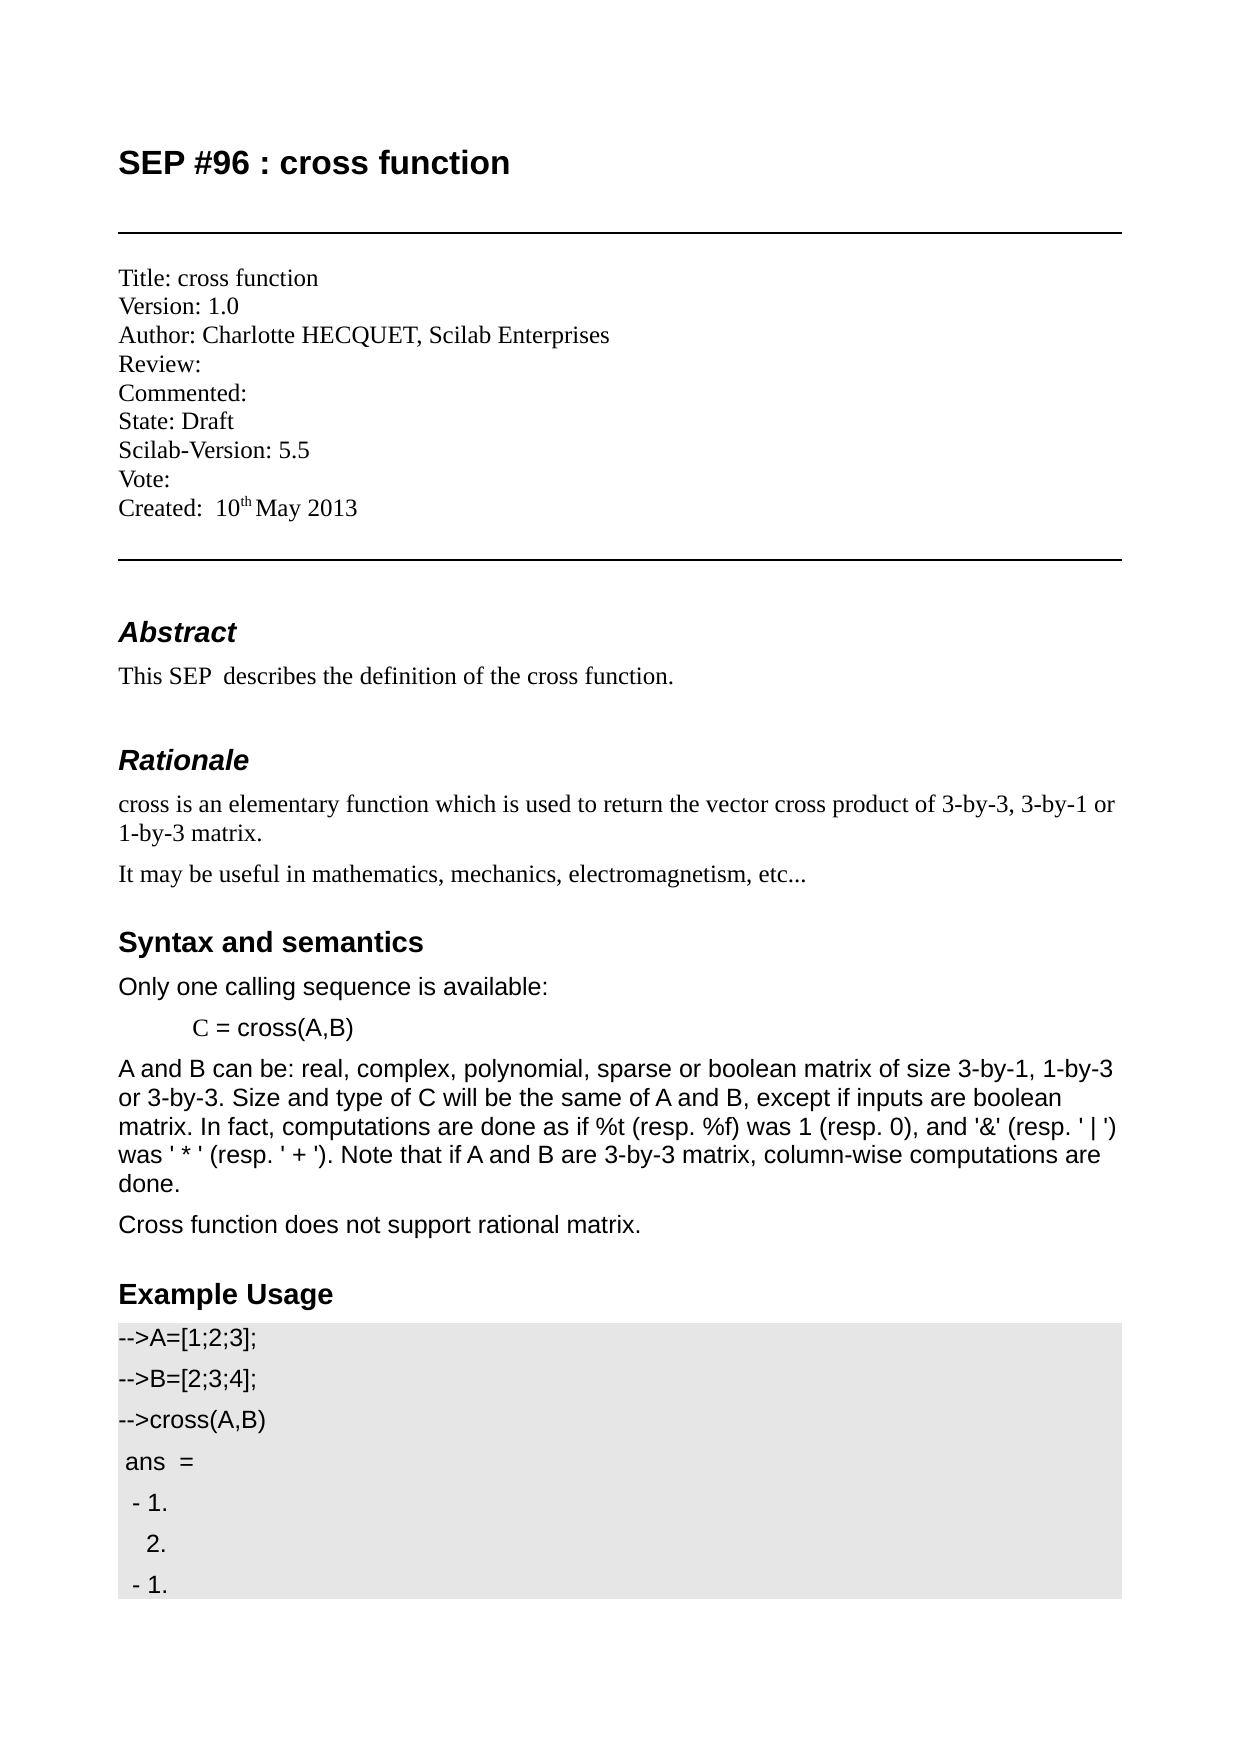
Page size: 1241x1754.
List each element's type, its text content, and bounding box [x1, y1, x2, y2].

text -->A=[1;2;3]; [118, 1323, 1122, 1351]
text - 1. [118, 1570, 1122, 1599]
text ans = [118, 1446, 1122, 1475]
subtitle Syntax and semantics [118, 926, 1122, 959]
text Commented: [118, 378, 1122, 406]
text Scilab-Version: 5.5 [118, 435, 1122, 464]
text cross is an elementary function which is used to return the vector cross product of 3-by-3, 3-by-1 or 1-by-3 matrix. [118, 789, 1122, 847]
subtitle SEP #96 : cross function [118, 143, 1122, 182]
text Review: [118, 349, 1122, 378]
subtitle Example Usage [118, 1277, 1122, 1310]
text -->B=[2;3;4]; [118, 1364, 1122, 1393]
text Version: 1.0 [118, 291, 1122, 320]
text State: Draft [118, 406, 1122, 435]
subtitle Rationale [118, 743, 1122, 777]
text Author: Charlotte HECQUET, Scilab Enterprises [118, 320, 1122, 349]
text Vote: [118, 464, 1122, 493]
text It may be useful in mathematics, mechanics, electromagnetism, etc... [118, 859, 1122, 888]
text This SEP describes the definition of the cross function. [118, 661, 1122, 689]
text C = cross(A,B) [118, 1013, 1122, 1042]
text Only one calling sequence is available: [118, 972, 1122, 1000]
text Title: cross function [118, 263, 1122, 291]
text - 1. [118, 1488, 1122, 1516]
text A and B can be: real, complex, polynomial, sparse or boolean matrix of size 3-by-1, 1-by-3 or 3-by-3. Size and type of C will be the same of A and B, except if inputs are boolean matrix. In fact, computations are done as if %t (resp. %f) was 1 (resp. 0), and '&' (resp. ' | ') was ' * ' (resp. ' + '). Note that if A and B are 3-by-3 matrix, column-wise computations are done. [118, 1054, 1122, 1198]
text Cross function does not support rational matrix. [118, 1210, 1122, 1239]
text Created: 10th May 2013 [118, 493, 1122, 521]
text 2. [118, 1529, 1122, 1558]
text -->cross(A,B) [118, 1405, 1122, 1434]
subtitle Abstract [118, 615, 1122, 648]
